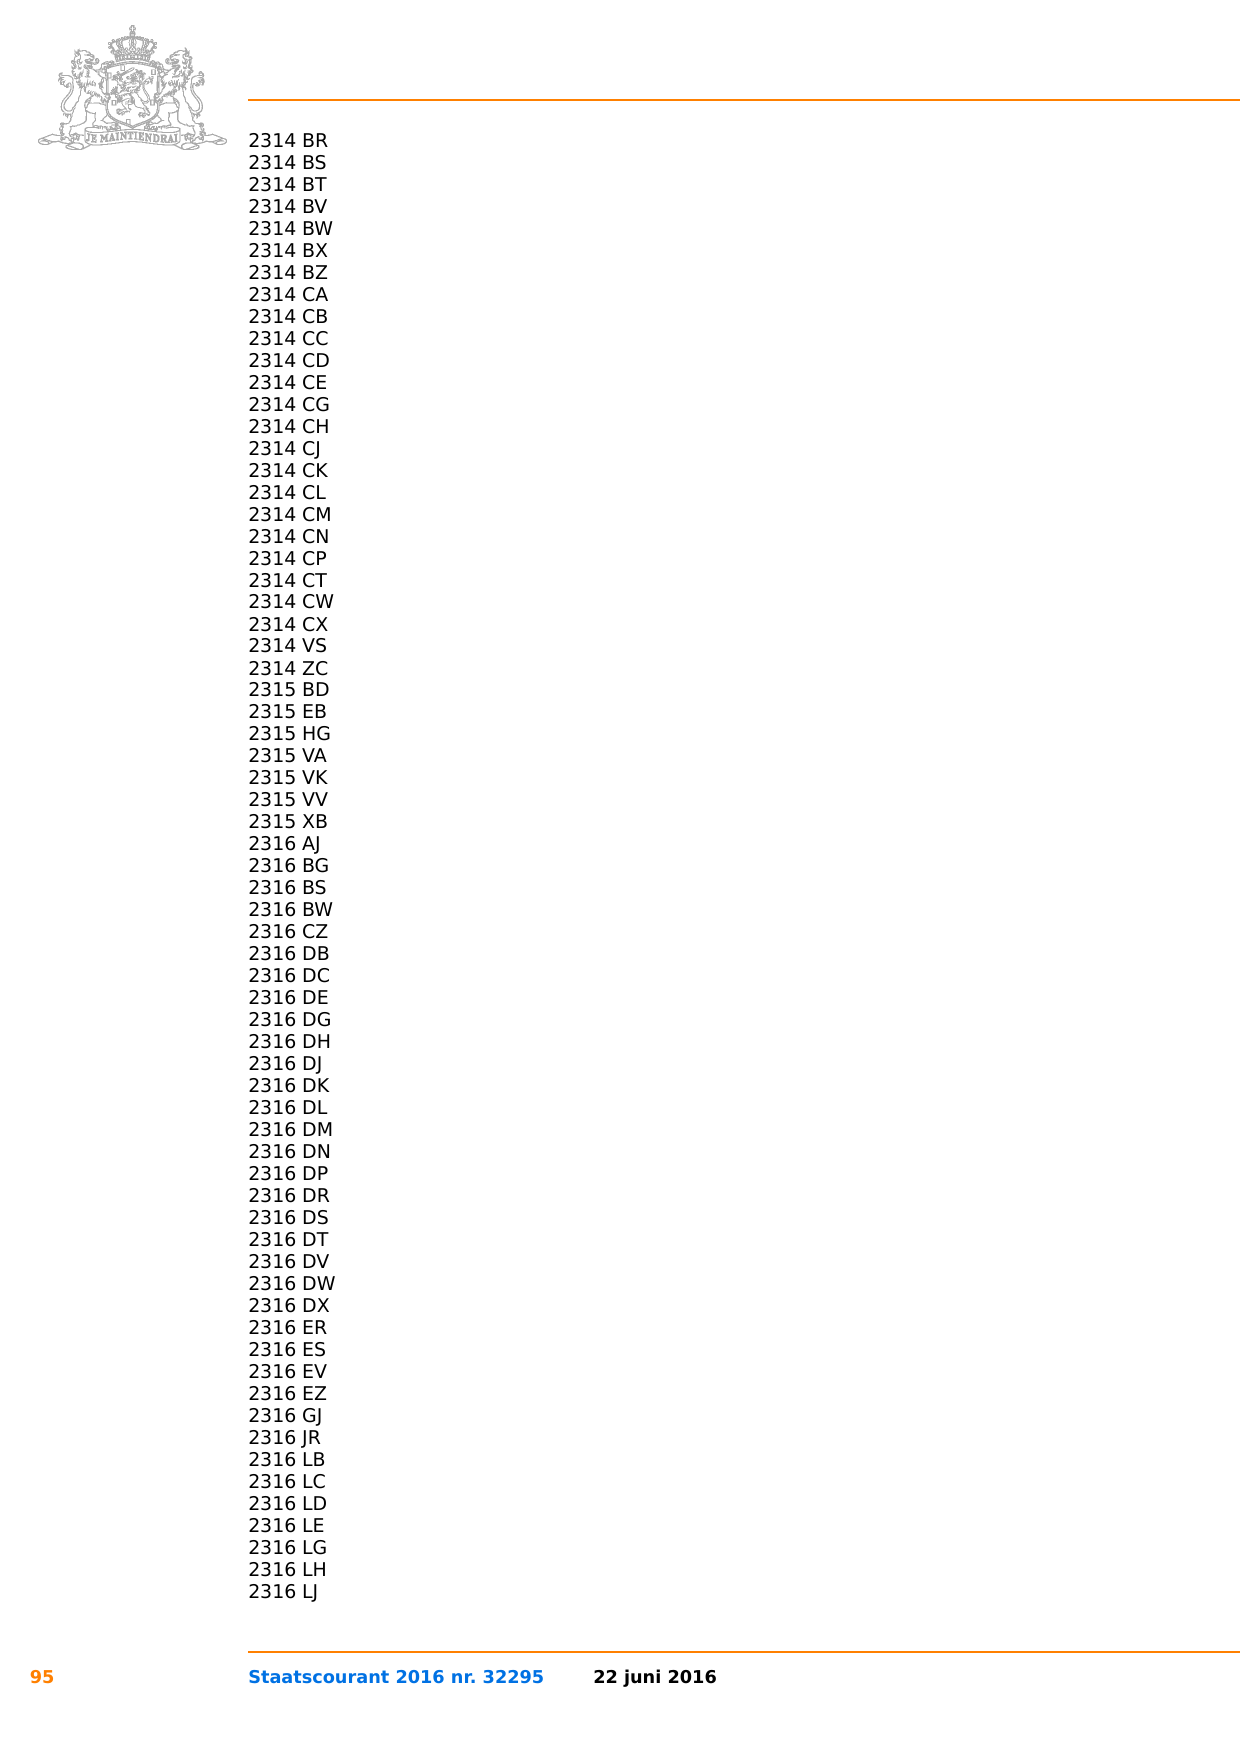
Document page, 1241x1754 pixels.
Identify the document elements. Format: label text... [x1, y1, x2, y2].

text 2316 LH [248, 1558, 1163, 1581]
text 2316 BG [248, 855, 1163, 877]
text 2314 CA [248, 284, 1163, 306]
text 2316 DS [248, 1207, 1163, 1229]
text 2316 DG [248, 1009, 1163, 1031]
text 2316 LJ [248, 1581, 1163, 1602]
text 2316 DV [248, 1251, 1163, 1273]
text 2316 LG [248, 1537, 1163, 1558]
text 2314 CD [248, 350, 1163, 372]
text 2316 DJ [248, 1053, 1163, 1075]
text 2316 GJ [248, 1405, 1163, 1427]
text 2314 CX [248, 613, 1163, 635]
text 2315 HG [248, 723, 1163, 745]
text 2316 LC [248, 1471, 1163, 1493]
text 2316 DT [248, 1229, 1163, 1251]
text 2314 CW [248, 591, 1163, 613]
text 2314 VS [248, 635, 1163, 657]
text 2316 DC [248, 965, 1163, 987]
text 2315 VV [248, 789, 1163, 811]
text 2316 DM [248, 1119, 1163, 1141]
text 2314 CP [248, 547, 1163, 569]
text 2316 DW [248, 1273, 1163, 1295]
text 2316 ES [248, 1339, 1163, 1361]
text 2316 DR [248, 1185, 1163, 1207]
text 2316 DB [248, 943, 1163, 965]
text 2314 CC [248, 328, 1163, 350]
text 2314 CB [248, 306, 1163, 328]
text 2316 DN [248, 1141, 1163, 1163]
text 2316 DX [248, 1295, 1163, 1317]
text 2316 CZ [248, 921, 1163, 943]
text 2314 CK [248, 459, 1163, 482]
text 2315 BD [248, 679, 1163, 701]
text 2314 CN [248, 526, 1163, 547]
text 2316 DK [248, 1075, 1163, 1097]
text 2314 ZC [248, 657, 1163, 679]
text 2314 CM [248, 503, 1163, 526]
text 2316 EV [248, 1361, 1163, 1383]
text 2314 CE [248, 372, 1163, 394]
text 2316 BW [248, 899, 1163, 921]
text 2314 BR [248, 130, 1163, 152]
text 2314 BZ [248, 262, 1163, 284]
text 2316 ER [248, 1317, 1163, 1339]
text 2314 CG [248, 394, 1163, 416]
text 2314 BW [248, 218, 1163, 240]
text 2315 XB [248, 811, 1163, 833]
text 2316 EZ [248, 1383, 1163, 1405]
text 2314 CJ [248, 438, 1163, 459]
text 2316 DP [248, 1163, 1163, 1185]
text 2316 LD [248, 1493, 1163, 1514]
text 2316 DE [248, 987, 1163, 1009]
text 2315 VA [248, 745, 1163, 767]
text 2315 VK [248, 767, 1163, 789]
picture [38, 25, 227, 150]
text 2316 BS [248, 877, 1163, 899]
text 2314 CT [248, 569, 1163, 591]
text 2316 LB [248, 1449, 1163, 1471]
text 2316 JR [248, 1427, 1163, 1449]
text 2314 BT [248, 174, 1163, 196]
text 2314 BV [248, 196, 1163, 218]
text 2316 DH [248, 1031, 1163, 1053]
text 2314 CL [248, 482, 1163, 503]
text 2314 BX [248, 240, 1163, 262]
text 2316 DL [248, 1097, 1163, 1119]
text 2316 AJ [248, 833, 1163, 855]
text 2314 CH [248, 416, 1163, 438]
text 2314 BS [248, 152, 1163, 174]
text 2315 EB [248, 701, 1163, 723]
text 2316 LE [248, 1514, 1163, 1537]
